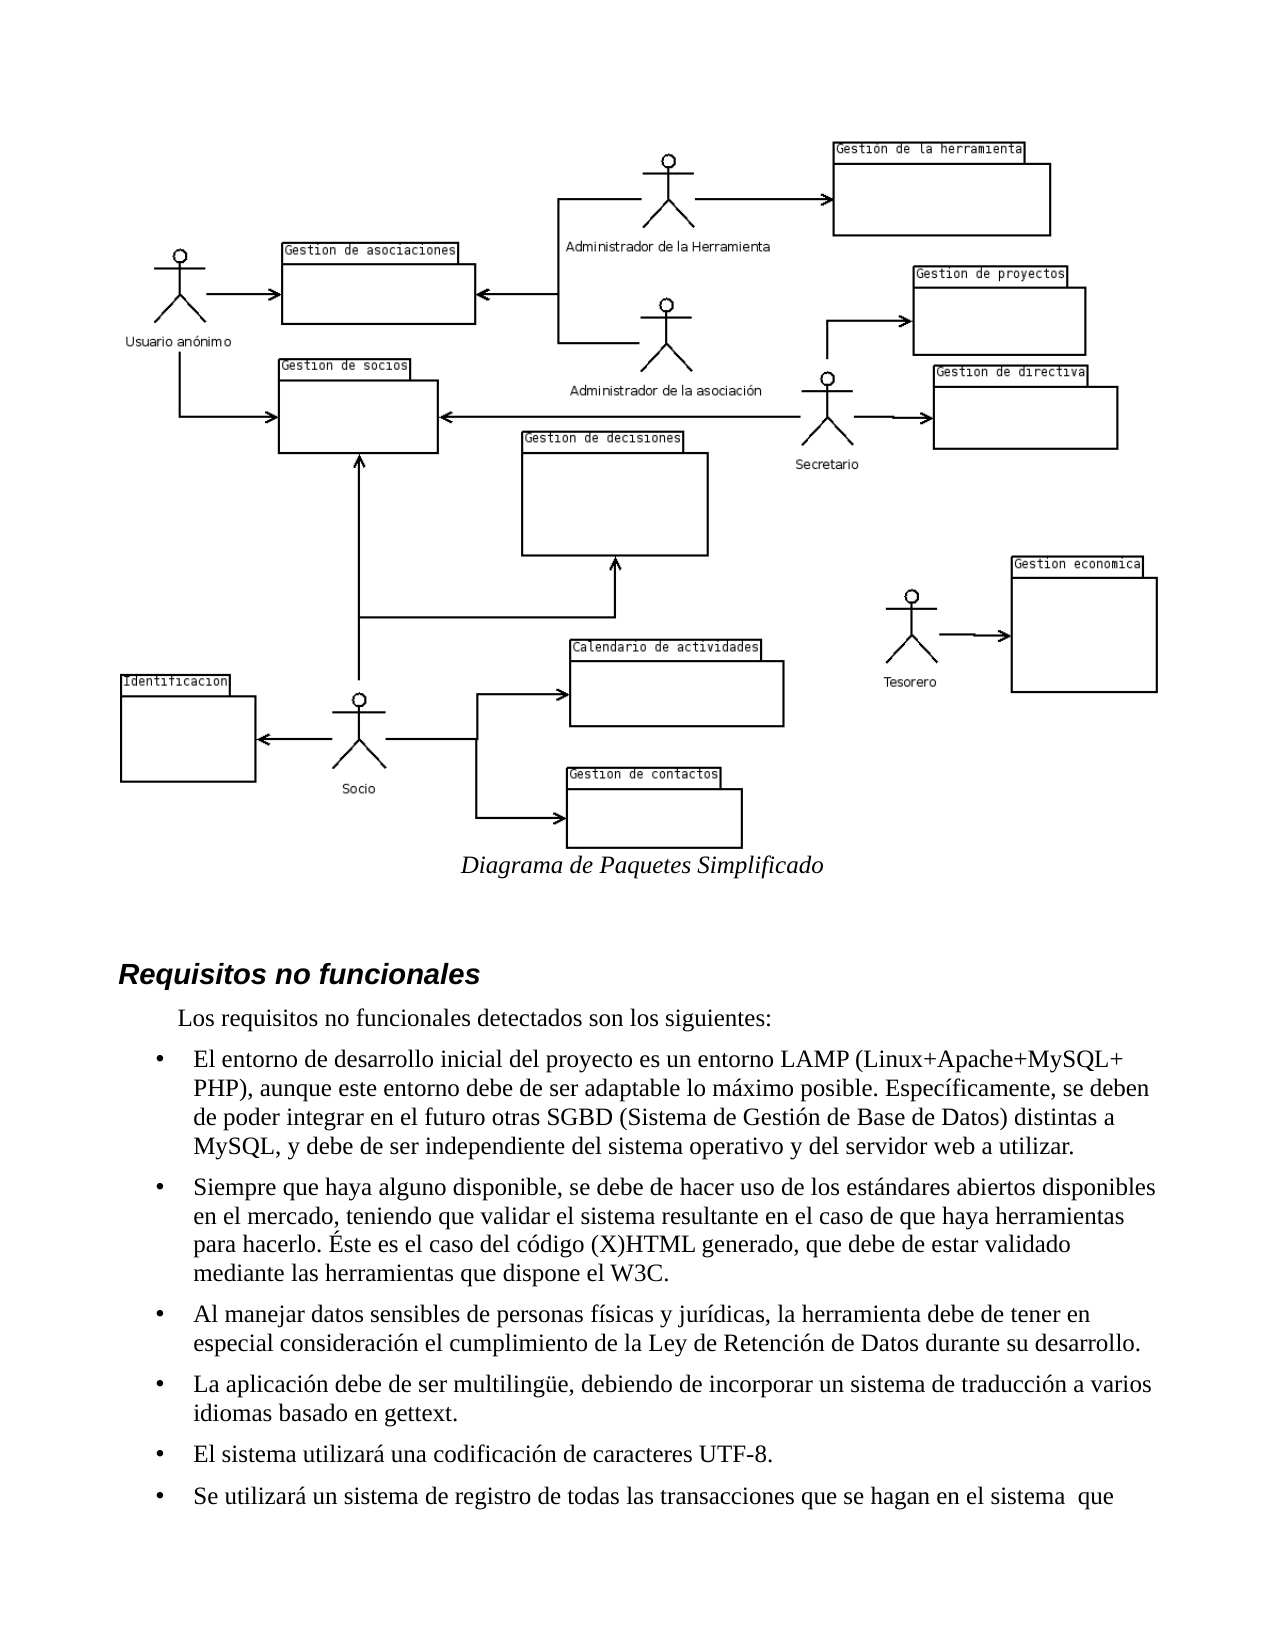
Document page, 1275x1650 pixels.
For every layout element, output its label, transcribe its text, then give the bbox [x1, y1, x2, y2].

picture [120, 117, 1159, 850]
subtitle Requisitos no funcionales [118, 957, 1157, 991]
list Siempre que haya alguno disponible, se debe de hacer uso de los estándares abiertos disponibles en el mercado, teniendo que validar el sistema resultante en el caso de que haya herramientas para hacerlo. Éste es el caso del código (X)HTML generado, que debe de estar validado mediante las herramientas que dispone el W3C. [156, 1172, 1157, 1287]
list Se utilizará un sistema de registro de todas las transacciones que se hagan en el sistema que [156, 1481, 1157, 1509]
list El sistema utilizará una codificación de caracteres UTF-8. [156, 1439, 1157, 1468]
list La aplicación debe de ser multilingüe, debiendo de incorporar un sistema de traducción a varios idiomas basado en gettext. [156, 1369, 1157, 1427]
text Diagrama de Paquetes Simplificado [124, 850, 1163, 878]
list El entorno de desarrollo inicial del proyecto es un entorno LAMP (Linux+Apache+MySQL+ PHP), aunque este entorno debe de ser adaptable lo máximo posible. Específicamente, se deben de poder integrar en el futuro otras SGBD (Sistema de Gestión de Base de Datos) distintas a MySQL, y debe de ser independiente del sistema operativo y del servidor web a utilizar. [156, 1044, 1157, 1159]
text Los requisitos no funcionales detectados son los siguientes: [118, 1003, 1157, 1032]
list Al manejar datos sensibles de personas físicas y jurídicas, la herramienta debe de tener en especial consideración el cumplimiento de la Ley de Retención de Datos durante su desarrollo. [156, 1299, 1157, 1357]
